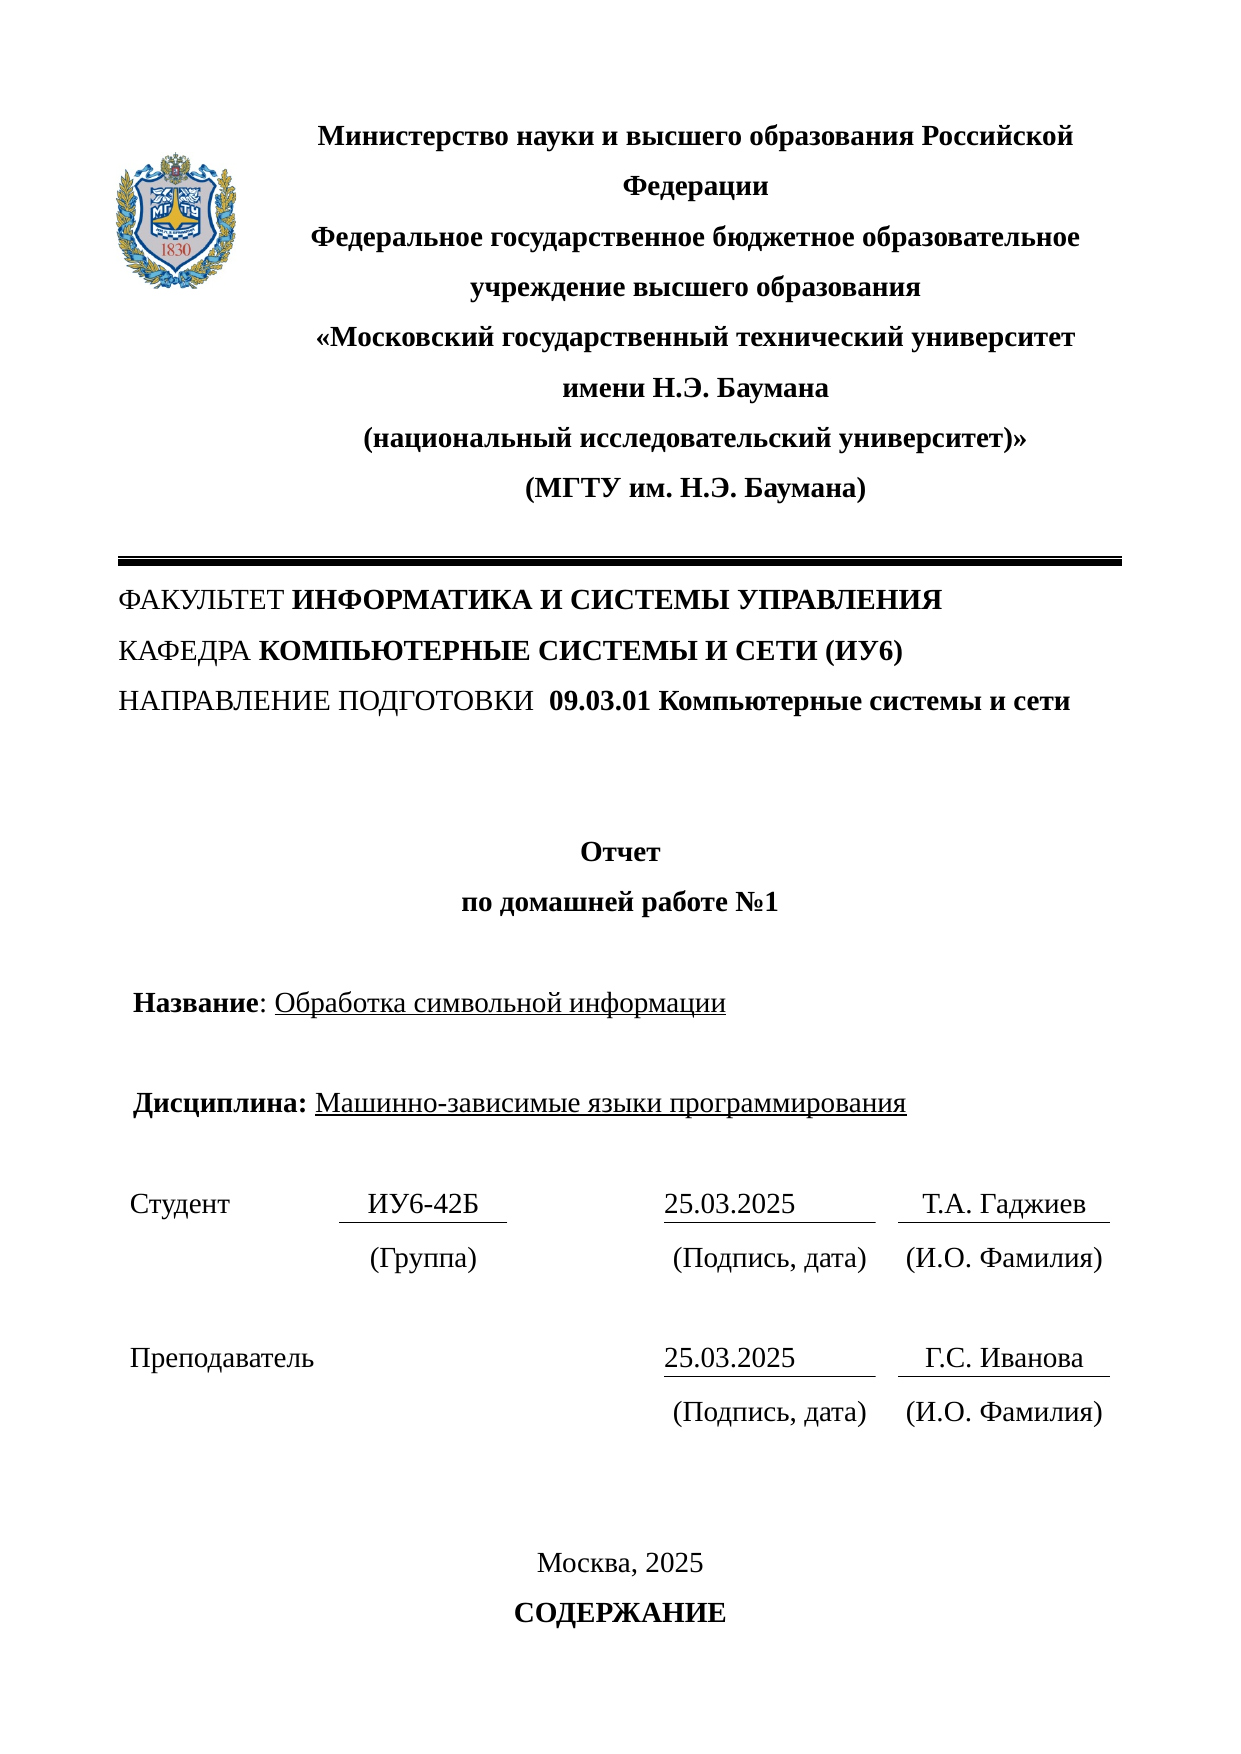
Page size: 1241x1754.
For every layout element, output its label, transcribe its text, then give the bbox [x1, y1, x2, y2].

table_header Министерство науки и высшего образования Российской Федерации Федеральное государственное бюджетное образовательное учреждение высшего образования «Московский государственный технический университет имени Н.Э. Баумана (национальный исследовательский университет)» (МГТУ им. Н.Э. Баумана) [254, 118, 1137, 521]
table_header Т.А. Гаджиев [887, 1186, 1121, 1240]
text Дисциплина: Машинно-зависимые языки программирования [133, 1085, 1122, 1119]
table_cell [653, 1290, 887, 1340]
table_cell [519, 1240, 653, 1290]
table_cell [328, 1340, 519, 1394]
text НАПРАВЛЕНИЕ ПОДГОТОВКИ 09.03.01 Компьютерные системы и сети [118, 683, 1122, 716]
table_cell Г.С. Иванова [887, 1340, 1121, 1394]
table_cell (Подпись, дата) [653, 1394, 887, 1444]
table_header [519, 1186, 653, 1240]
text Москва, 2025 [118, 1545, 1122, 1578]
table_header 25.03.2025 [653, 1186, 887, 1240]
text по домашней работе №1 [118, 884, 1122, 918]
text КАФЕДРА Компьютерные системы и сети (ИУ6) [118, 633, 1122, 666]
table_cell [519, 1290, 653, 1340]
table_cell [118, 1290, 328, 1340]
text ФАКУЛЬТЕТ Информатика и системы управления [118, 582, 1122, 616]
table_cell Преподаватель [118, 1340, 328, 1394]
picture [115, 152, 237, 289]
table_cell 25.03.2025 [653, 1340, 887, 1394]
table_cell (Группа) [328, 1240, 519, 1290]
table_cell [118, 1240, 328, 1290]
subtitle СОДЕРЖАНИЕ [118, 1595, 1122, 1629]
table_cell [887, 1290, 1121, 1340]
table_cell (Подпись, дата) [653, 1240, 887, 1290]
table_cell [519, 1340, 653, 1394]
table_cell [519, 1394, 653, 1444]
table_cell [328, 1290, 519, 1340]
table_header [107, 118, 254, 521]
table_cell (И.О. Фамилия) [887, 1394, 1121, 1444]
table_cell (И.О. Фамилия) [887, 1240, 1121, 1290]
text Название: Обработка символьной информации [133, 985, 1122, 1018]
table_header ИУ6-42Б [328, 1186, 519, 1240]
table_cell [328, 1394, 519, 1444]
table_cell [118, 1394, 328, 1444]
table_header Студент [118, 1186, 328, 1240]
text Отчет [118, 834, 1122, 867]
